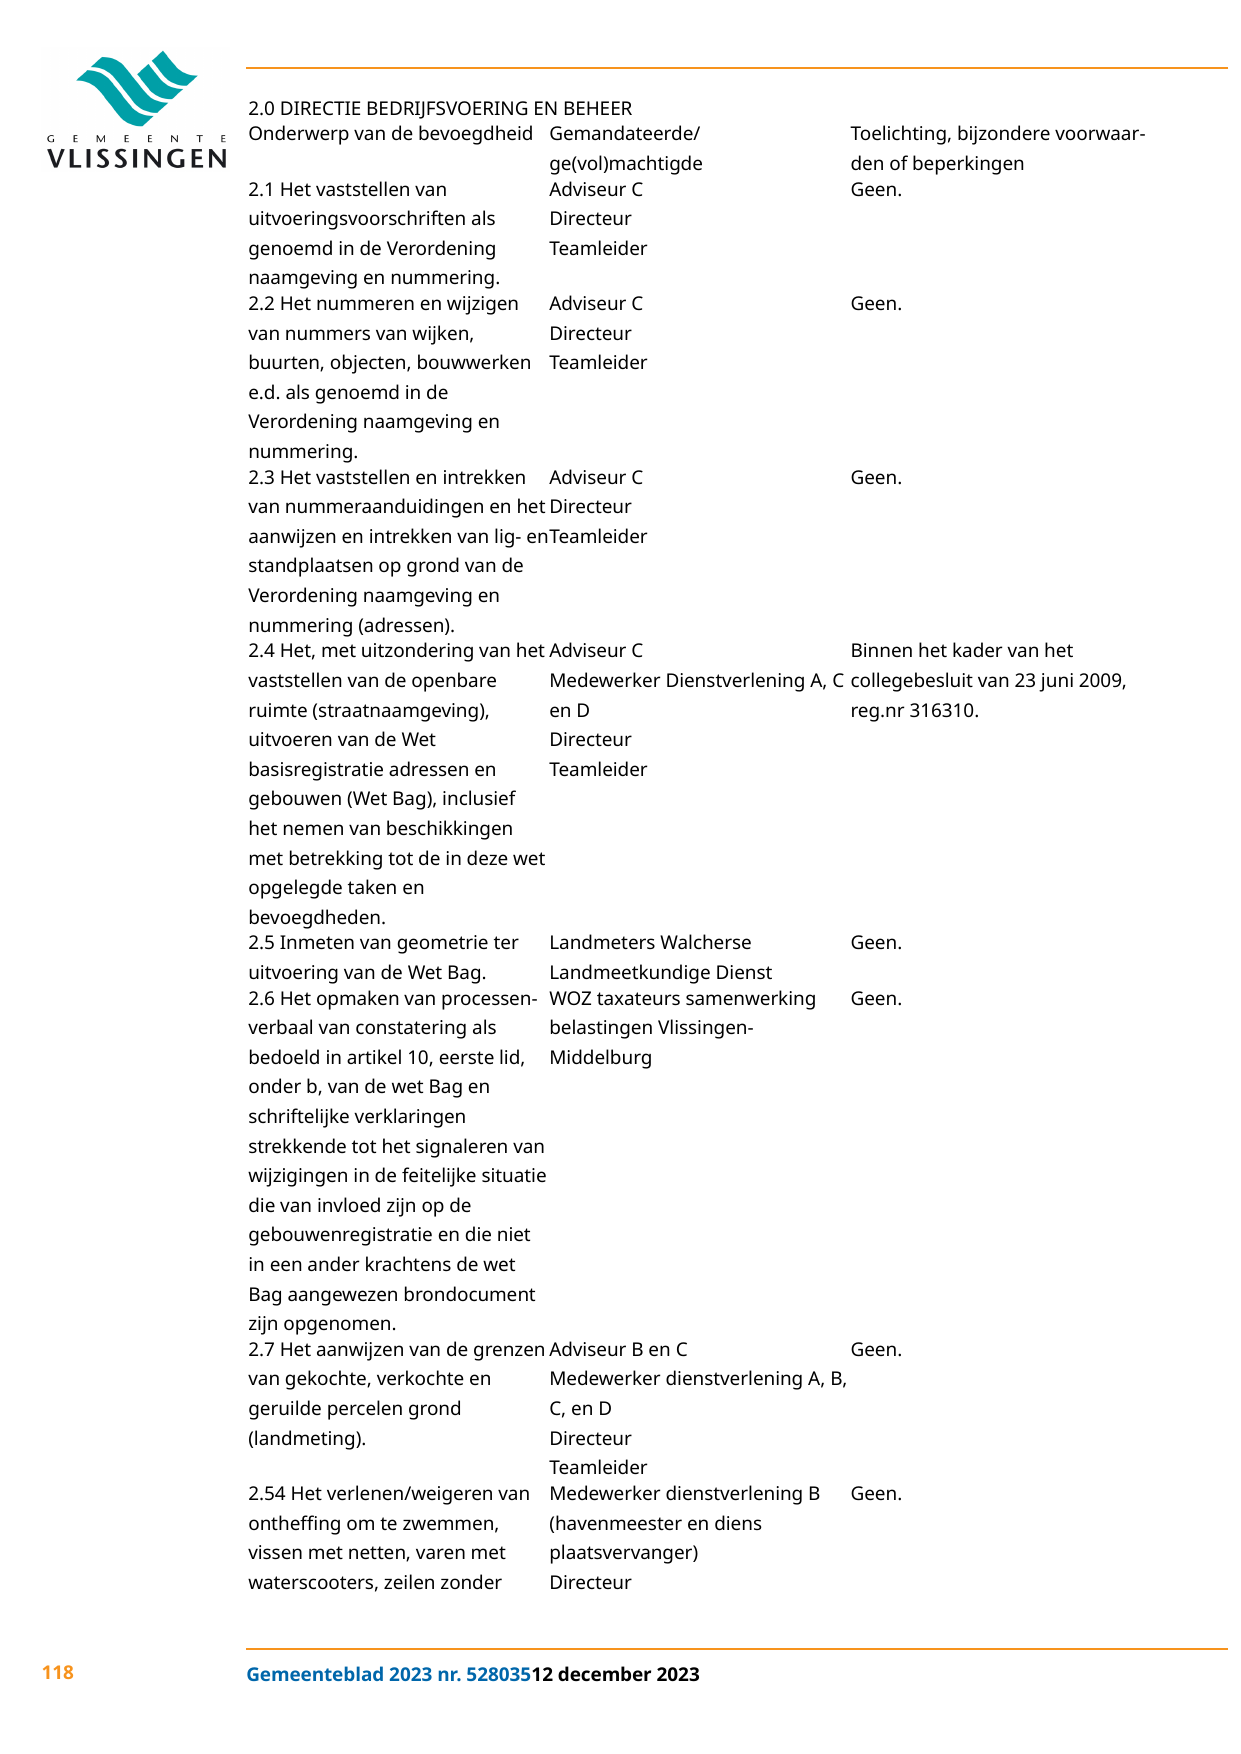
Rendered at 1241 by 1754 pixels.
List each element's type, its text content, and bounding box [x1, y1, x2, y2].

table_cell Adviseur B en C Medewerker dienstverlening A, B, C, en D Directeur Teamleider [549, 1336, 850, 1480]
table_cell Medewerker dienstverlening B (havenmeester en diens plaatsvervanger) Directeur [549, 1480, 850, 1594]
table_cell 2.7 Het aanwijzen van de grenzen van gekochte, verkochte en geruilde percelen grond (landmeting). [248, 1336, 549, 1480]
table_cell Toelichting, bijzondere voorwaar­den of beperkingen [850, 121, 1152, 176]
table_cell Adviseur C Directeur Teamleider [549, 290, 850, 464]
table_cell 2.6 Het opmaken van processen-verbaal van constatering als bedoeld in artikel 10, eerste lid, onder b, van de wet Bag en schriftelijke verklaringen strekkende tot het signaleren van wijzigingen in de feitelijke situatie die van invloed zijn op de gebouwenregistratie en die niet in een ander krachtens de wet Bag aangewezen brondocument zijn opgenomen. [248, 985, 549, 1336]
table_cell Binnen het kader van het collegebesluit van 23 juni 2009, reg.nr 316310. [850, 638, 1152, 929]
table_cell Geen. [850, 464, 1152, 638]
table_cell Landmeters Walcherse Landmeetkundige Dienst [549, 930, 850, 985]
table_cell Geen. [850, 1480, 1152, 1594]
table_cell Geen. [850, 176, 1152, 290]
table_cell Geen. [850, 930, 1152, 985]
table_cell 2.3 Het vaststellen en intrekken van nummeraanduidingen en het aanwijzen en intrekken van lig- en standplaatsen op grond van de Verordening naamgeving en nummering (adressen). [248, 464, 549, 638]
table_header 2.0 DIRECTIE BEDRIJFSVOERING EN BEHEER [248, 95, 1152, 121]
table_cell 2.4 Het, met uitzondering van het vaststellen van de openbare ruimte (straatnaamgeving), uitvoeren van de Wet basisregistratie adressen en gebouwen (Wet Bag), inclusief het nemen van beschikkingen met betrekking tot de in deze wet opgelegde taken en bevoegdheden. [248, 638, 549, 929]
table_cell Geen. [850, 985, 1152, 1336]
table_cell Geen. [850, 290, 1152, 464]
table_cell Geen. [850, 1336, 1152, 1480]
picture [41, 47, 231, 172]
table_cell 2.54 Het verlenen/weigeren van ontheffing om te zwemmen, vissen met netten, varen met waterscooters, zeilen zonder [248, 1480, 549, 1594]
table_cell 2.5 Inmeten van geometrie ter uitvoering van de Wet Bag. [248, 930, 549, 985]
table_cell Onderwerp van de bevoegdheid [248, 121, 549, 176]
table_cell Adviseur C Directeur Teamleider [549, 176, 850, 290]
table_cell WOZ taxateurs samenwerking belastingen Vlissingen-Middelburg [549, 985, 850, 1336]
table_cell 2.1 Het vaststellen van uitvoeringsvoorschriften als genoemd in de Verordening naamgeving en nummering. [248, 176, 549, 290]
table_cell Adviseur C Directeur Teamleider [549, 464, 850, 638]
table_cell Adviseur C Medewerker Dienstverlening A, C en D Directeur Teamleider [549, 638, 850, 929]
table_cell 2.2 Het nummeren en wijzigen van nummers van wijken, buurten, objecten, bouwwerken e.d. als genoemd in de Verordening naamgeving en nummering. [248, 290, 549, 464]
table_cell Gemandateerde/ ge(vol)machtigde [549, 121, 850, 176]
